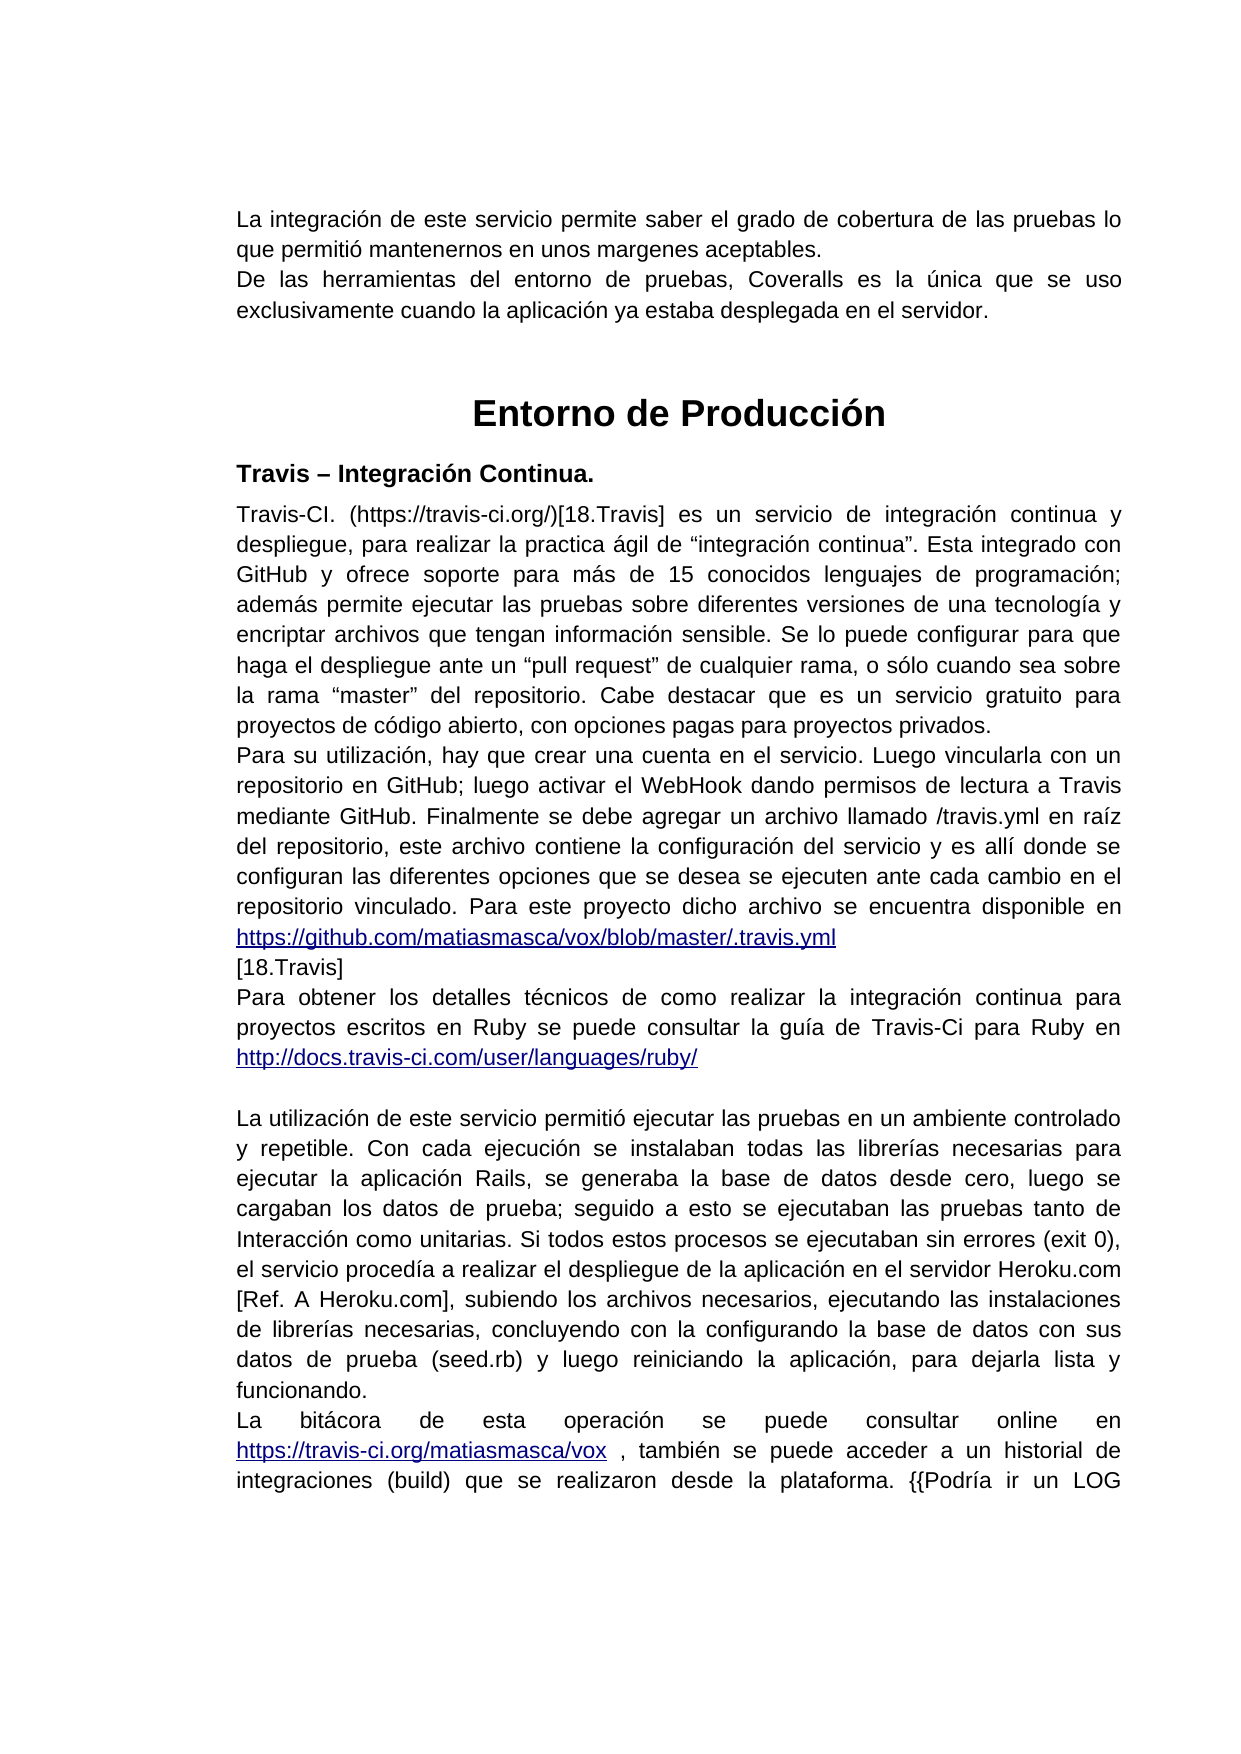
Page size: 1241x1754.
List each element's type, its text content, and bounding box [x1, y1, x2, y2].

subtitle Entorno de Producción [236, 391, 1122, 434]
text Travis-CI. (https://travis-ci.org/)[18.Travis] es un servicio de integración continua y despliegue, para realizar la practica ágil de “integración continua”. Esta integrado con GitHub y ofrece soporte para más de 15 conocidos lenguajes de programación; además permite ejecutar las pruebas sobre diferentes versiones de una tecnología y encriptar archivos que tengan información sensible. Se lo puede configurar para que haga el despliegue ante un “pull request” de cualquier rama, o sólo cuando sea sobre la rama “master” del repositorio. Cabe destacar que es un servicio gratuito para proyectos de código abierto, con opciones pagas para proyectos privados. [236, 501, 1122, 738]
text [18.Travis] [236, 954, 1122, 980]
text La bitácora de esta operación se puede consultar online en https://travis-ci.org/matiasmasca/vox , también se puede acceder a un historial de integraciones (build) que se realizaron desde la plataforma. {{Podría ir un LOG [236, 1407, 1122, 1494]
text De las herramientas del entorno de pruebas, Coveralls es la única que se uso exclusivamente cuando la aplicación ya estaba desplegada en el servidor. [236, 266, 1122, 323]
text Para su utilización, hay que crear una cuenta en el servicio. Luego vincularla con un repositorio en GitHub; luego activar el WebHook dando permisos de lectura a Travis mediante GitHub. Finalmente se debe agregar un archivo llamado /travis.yml en raíz del repositorio, este archivo contiene la configuración del servicio y es allí donde se configuran las diferentes opciones que se desea se ejecuten ante cada cambio en el repositorio vinculado. Para este proyecto dicho archivo se encuentra disponible en https://github.com/matiasmasca/vox/blob/master/.travis.yml [236, 742, 1122, 950]
text Para obtener los detalles técnicos de como realizar la integración continua para proyectos escritos en Ruby se puede consultar la guía de Travis-Ci para Ruby en http://docs.travis-ci.com/user/languages/ruby/ [236, 984, 1122, 1071]
text La integración de este servicio permite saber el grado de cobertura de las pruebas lo que permitió mantenernos en unos margenes aceptables. [236, 206, 1122, 262]
text La utilización de este servicio permitió ejecutar las pruebas en un ambiente controlado y repetible. Con cada ejecución se instalaban todas las librerías necesarias para ejecutar la aplicación Rails, se generaba la base de datos desde cero, luego se cargaban los datos de prueba; seguido a esto se ejecutaban las pruebas tanto de Interacción como unitarias. Si todos estos procesos se ejecutaban sin errores (exit 0), el servicio procedía a realizar el despliegue de la aplicación en el servidor Heroku.com [Ref. A Heroku.com], subiendo los archivos necesarios, ejecutando las instalaciones de librerías necesarias, concluyendo con la configurando la base de datos con sus datos de prueba (seed.rb) y luego reiniciando la aplicación, para dejarla lista y funcionando. [236, 1105, 1122, 1403]
subtitle Travis – Integración Continua. [236, 459, 1122, 488]
